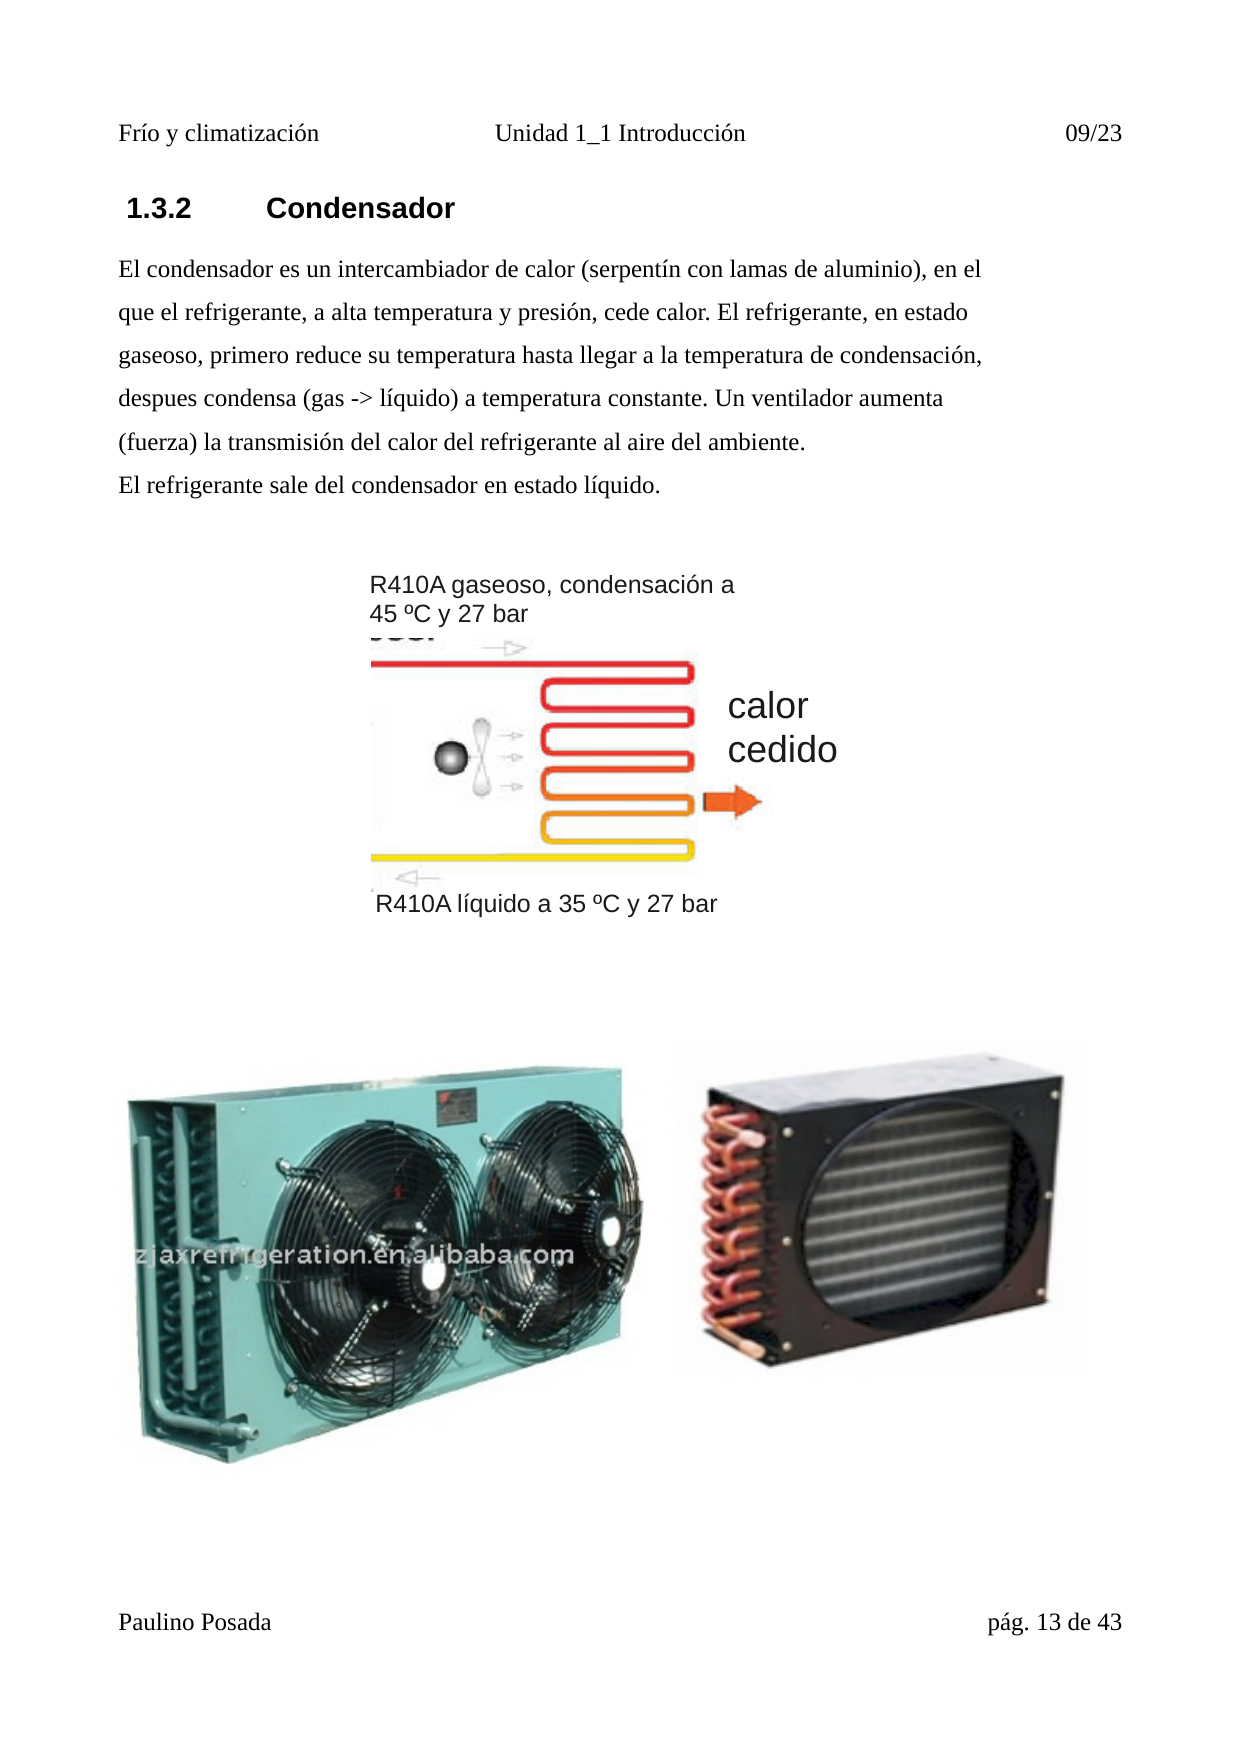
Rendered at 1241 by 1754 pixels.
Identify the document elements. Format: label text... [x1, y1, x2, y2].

picture [371, 638, 780, 892]
text despues condensa (gas -> líquido) a temperatura constante. Un ventilador aumenta [118, 383, 1122, 412]
picture [118, 1062, 658, 1478]
text que el refrigerante, a alta temperatura y presión, cede calor. El refrigerante, en estado [118, 297, 1122, 326]
text El condensador es un intercambiador de calor (serpentín con lamas de aluminio), en el [118, 254, 1122, 283]
picture [669, 1042, 1098, 1388]
text El refrigerante sale del condensador en estado líquido. [118, 470, 1122, 498]
text (fuerza) la transmisión del calor del refrigerante al aire del ambiente. [118, 427, 1122, 455]
text gaseoso, primero reduce su temperatura hasta llegar a la temperatura de condensación, [118, 340, 1122, 369]
subtitle Condensador [118, 191, 1122, 225]
